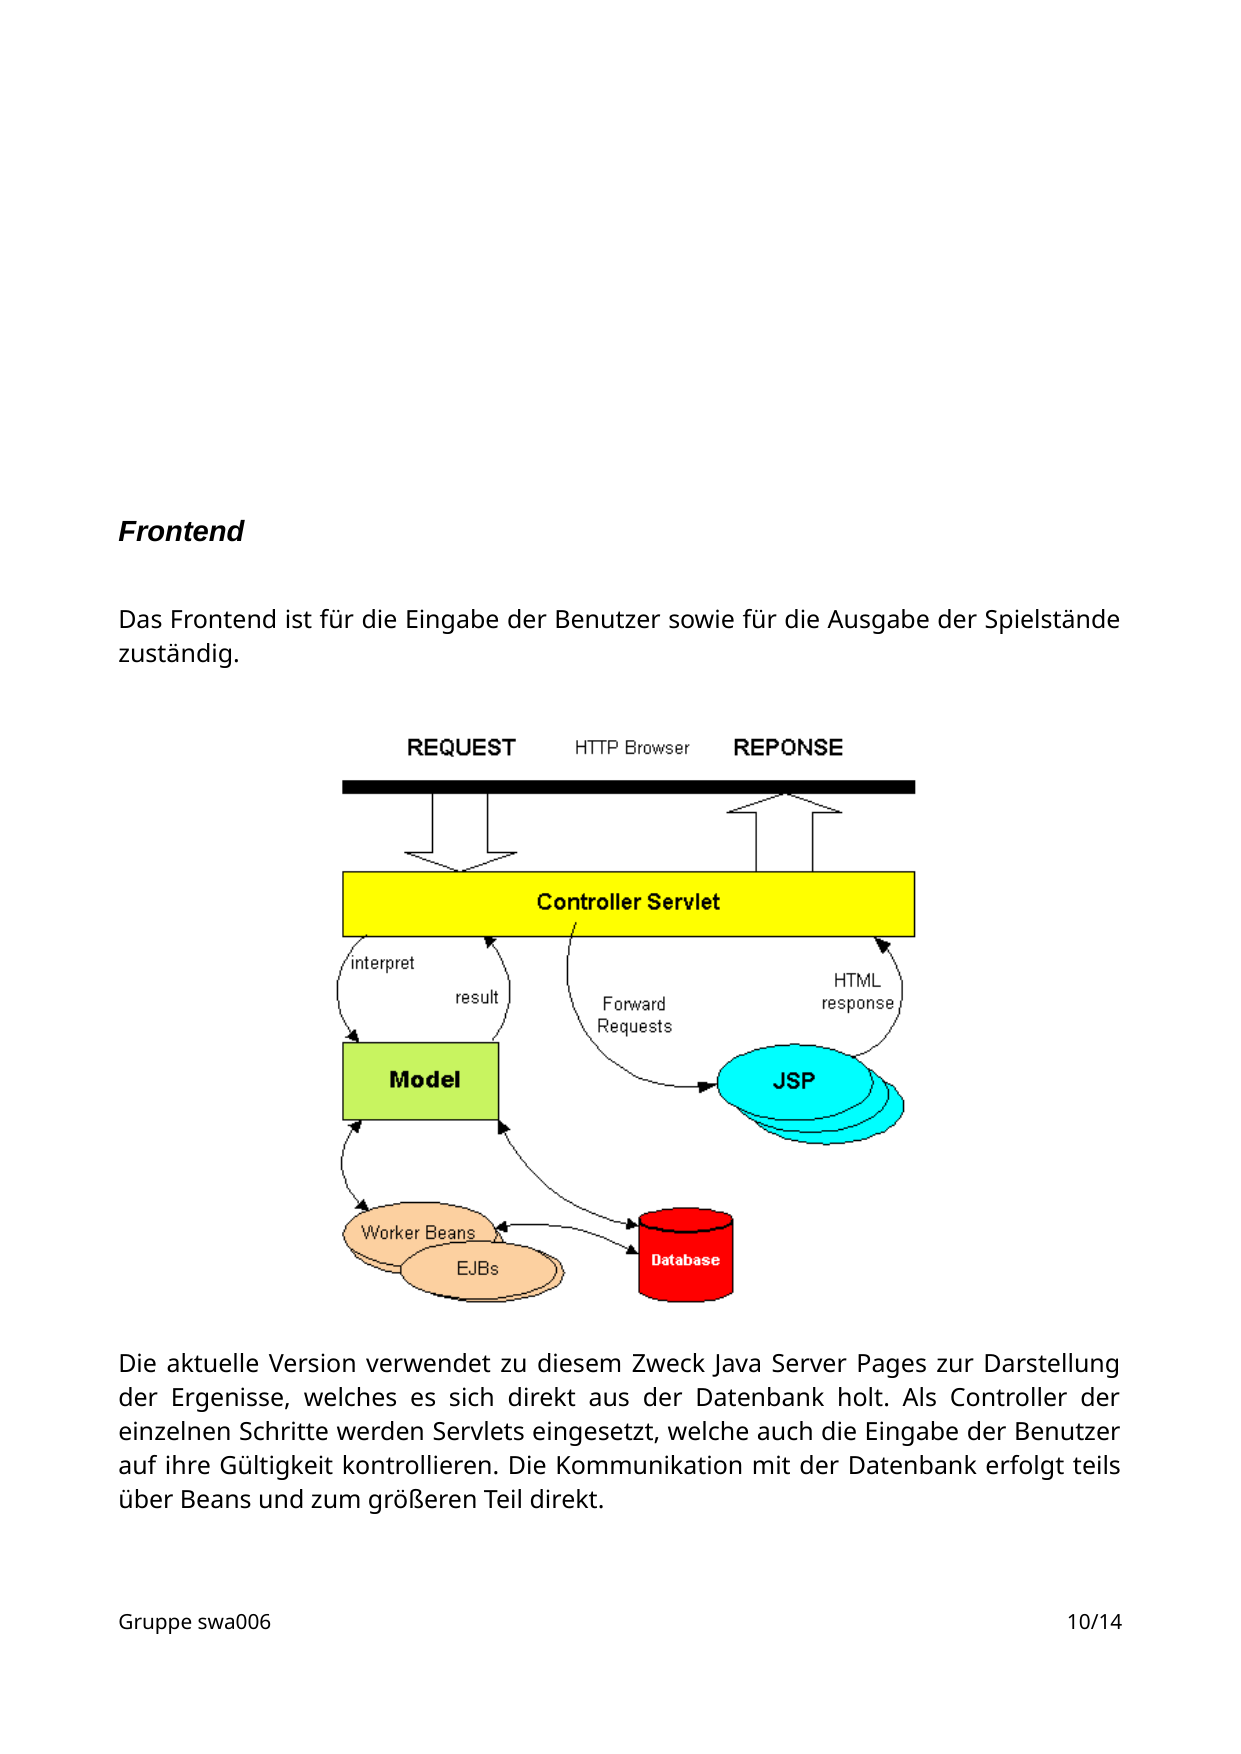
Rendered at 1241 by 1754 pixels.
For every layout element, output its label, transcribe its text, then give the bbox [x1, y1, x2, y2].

subtitle Frontend [118, 514, 1122, 548]
text Die aktuelle Version verwendet zu diesem Zweck Java Server Pages zur Darstellung der Ergenisse, welches es sich direkt aus der Datenbank holt. Als Controller der einzelnen Schritte werden Servlets eingesetzt, welche auch die Eingabe der Benutzer auf ihre Gültigkeit kontrollieren. Die Kommunikation mit der Datenbank erfolgt teils über Beans und zum größeren Teil direkt. [118, 1345, 1122, 1516]
picture [286, 728, 954, 1304]
text Das Frontend ist für die Eingabe der Benutzer sowie für die Ausgabe der Spielstände zuständig. [118, 602, 1122, 670]
